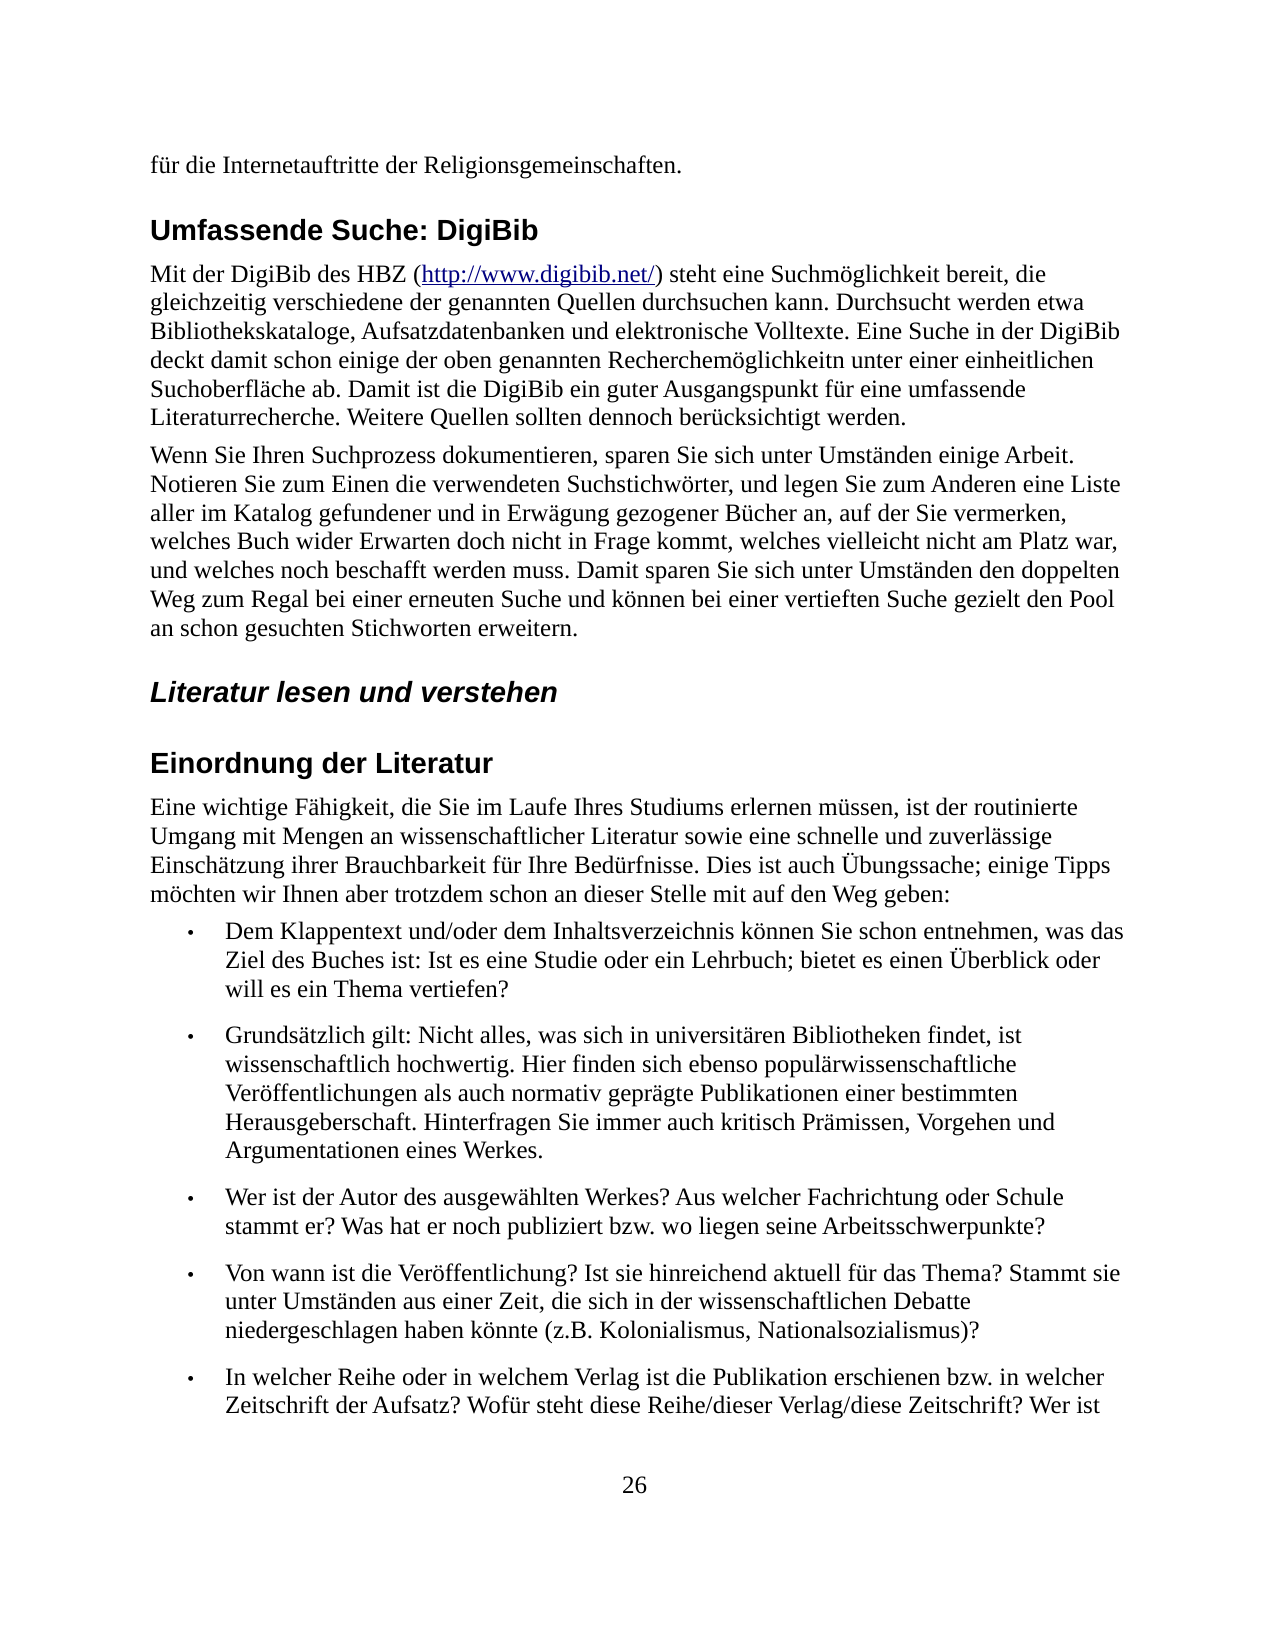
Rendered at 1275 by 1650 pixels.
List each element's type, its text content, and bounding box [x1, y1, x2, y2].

list Von wann ist die Veröffentlichung? Ist sie hinreichend aktuell für das Thema? Stammt sie unter Umständen aus einer Zeit, die sich in der wissenschaftlichen Debatte niedergeschlagen haben könnte (z.B. Kolonialismus, Nationalsozialismus)? [187, 1258, 1125, 1344]
list In welcher Reihe oder in welchem Verlag ist die Publikation erschienen bzw. in welcher Zeitschrift der Aufsatz? Wofür steht diese Reihe/​dieser Verlag/​diese Zeitschrift? Wer ist [187, 1362, 1125, 1419]
text für die Internetauftritte der Religionsgemeinschaften. [150, 150, 1125, 179]
subtitle Einordnung der Literatur [150, 746, 1125, 780]
list Dem Klappentext und/​oder dem Inhaltsverzeichnis können Sie schon entnehmen, was das Ziel des Buches ist: Ist es eine Studie oder ein Lehrbuch; bietet es einen Überblick oder will es ein Thema vertiefen? [187, 916, 1125, 1003]
list Wer ist der Autor des ausgewählten Werkes? Aus welcher Fachrichtung oder Schule stammt er? Was hat er noch publiziert bzw. wo liegen seine Arbeitsschwerpunkte? [187, 1182, 1125, 1240]
subtitle Literatur lesen und verstehen [150, 675, 1125, 709]
text Eine wichtige Fähigkeit, die Sie im Laufe Ihres Studiums erlernen müssen, ist der routinierte Umgang mit Mengen an wissenschaftlicher Literatur sowie eine schnelle und zuverlässige Einschätzung ihrer Brauchbarkeit für Ihre Bedürfnisse. Dies ist auch Übungssache; einige Tipps möchten wir Ihnen aber trotzdem schon an dieser Stelle mit auf den Weg geben: [150, 792, 1125, 907]
list Grundsätzlich gilt: Nicht alles, was sich in universitären Bibliotheken findet, ist wissenschaftlich hochwertig. Hier finden sich ebenso populärwissenschaftliche Veröffentlichungen als auch normativ geprägte Publikationen einer bestimmten Herausgeberschaft. Hinterfragen Sie immer auch kritisch Prämissen, Vorgehen und Argumentationen eines Werkes. [187, 1021, 1125, 1164]
subtitle Umfassende Suche: DigiBib [150, 213, 1125, 246]
text Wenn Sie Ihren Suchprozess dokumentieren, sparen Sie sich unter Umständen einige Arbeit. Notieren Sie zum Einen die verwendeten Suchstichwörter, und legen Sie zum Anderen eine Liste aller im Katalog gefundener und in Erwägung gezogener Bücher an, auf der Sie vermerken, welches Buch wider Erwarten doch nicht in Frage kommt, welches vielleicht nicht am Platz war, und welches noch beschafft werden muss. Damit sparen Sie sich unter Umständen den doppelten Weg zum Regal bei einer erneuten Suche und können bei einer vertieften Suche gezielt den Pool an schon gesuchten Stichworten erweitern. [150, 440, 1125, 641]
text Mit der DigiBib des HBZ (http://www.digibib.net/) steht eine Suchmöglichkeit bereit, die gleichzeitig verschiedene der genannten Quellen durchsuchen kann. Durchsucht werden etwa Bibliothekskataloge, Aufsatzdatenbanken und elektronische Volltexte. Eine Suche in der DigiBib deckt damit schon einige der oben genannten Recherchemöglichkeitn unter einer einheitlichen Suchoberfläche ab. Damit ist die DigiBib ein guter Ausgangspunkt für eine umfassende Literaturrecherche. Weitere Quellen sollten dennoch berücksichtigt werden. [150, 259, 1125, 431]
